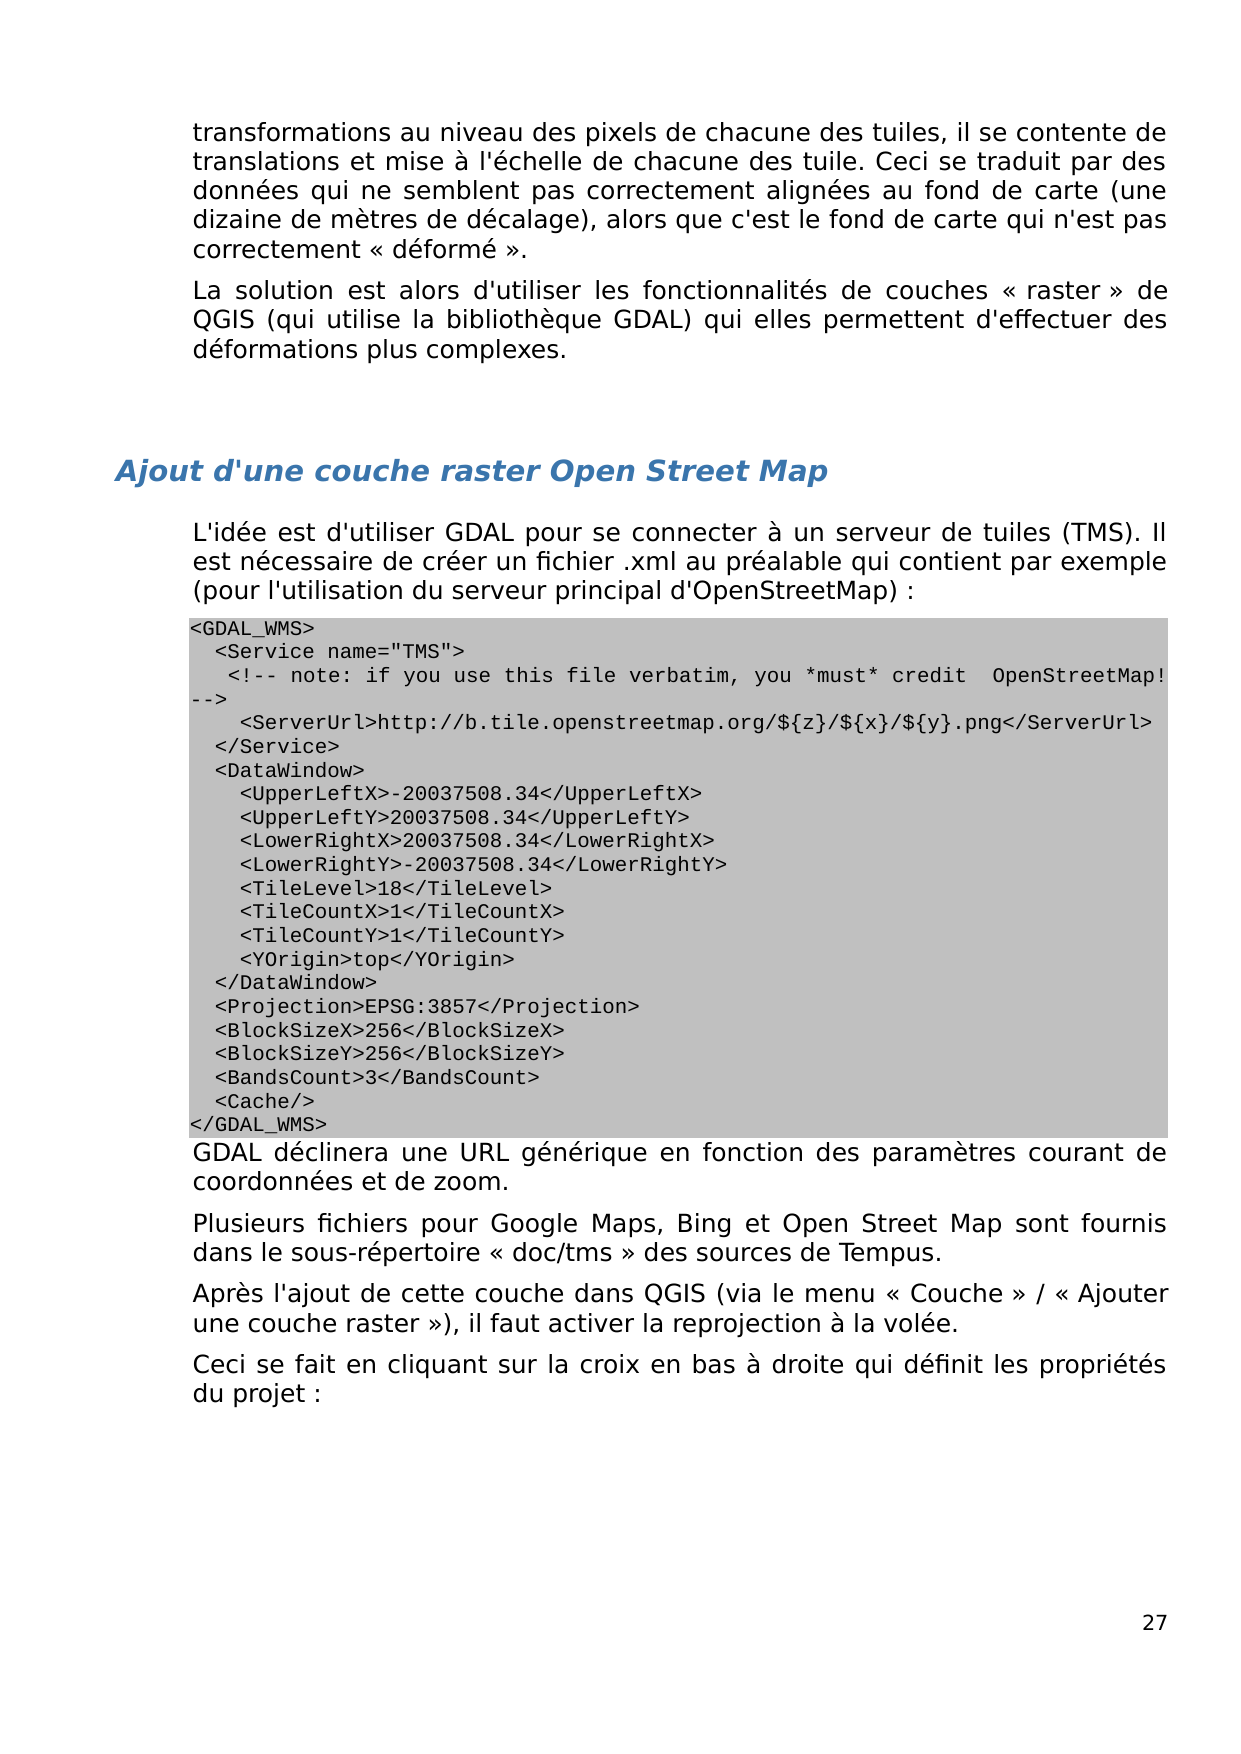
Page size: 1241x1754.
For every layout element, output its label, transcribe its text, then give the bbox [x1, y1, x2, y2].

text <GDAL_WMS> [189, 618, 1168, 641]
text <ServerUrl>http://b.tile.openstreetmap.org/${z}/${x}/${y}.png</ServerUrl> [189, 712, 1168, 736]
text transformations au niveau des pixels de chacune des tuiles, il se contente de translations et mise à l'échelle de chacune des tuile. Ceci se traduit par des données qui ne semblent pas correctement alignées au fond de carte (une dizaine de mètres de décalage), alors que c'est le fond de carte qui n'est pas correctement « déformé ». [192, 118, 1168, 264]
text <YOrigin>top</YOrigin> [189, 949, 1168, 972]
text <LowerRightX>20037508.34</LowerRightX> [189, 831, 1168, 854]
text <UpperLeftY>20037508.34</UpperLeftY> [189, 807, 1168, 831]
text <Cache/> [189, 1091, 1168, 1114]
text <BlockSizeX>256</BlockSizeX> [189, 1020, 1168, 1043]
text <Projection>EPSG:3857</Projection> [189, 996, 1168, 1020]
text Après l'ajout de cette couche dans QGIS (via le menu « Couche » / « Ajouter une couche raster »), il faut activer la reprojection à la volée. [192, 1279, 1168, 1338]
text <BandsCount>3</BandsCount> [189, 1067, 1168, 1091]
text <TileLevel>18</TileLevel> [189, 878, 1168, 901]
text </Service> [189, 736, 1168, 759]
text </DataWindow> [189, 972, 1168, 996]
text <DataWindow> [189, 759, 1168, 783]
text <Service name="TMS"> [189, 641, 1168, 665]
text <TileCountY>1</TileCountY> [189, 925, 1168, 949]
text <BlockSizeY>256</BlockSizeY> [189, 1043, 1168, 1067]
text </GDAL_WMS> [189, 1114, 1168, 1138]
text <!-- note: if you use this file verbatim, you *must* credit OpenStreetMap! --> [189, 665, 1168, 712]
text <UpperLeftX>-20037508.34</UpperLeftX> [189, 783, 1168, 807]
text Plusieurs fichiers pour Google Maps, Bing et Open Street Map sont fournis dans le sous-répertoire « doc/tms » des sources de Tempus. [192, 1209, 1168, 1267]
subtitle Ajout d'une couche raster Open Street Map [116, 454, 1168, 488]
text GDAL déclinera une URL générique en fonction des paramètres courant de coordonnées et de zoom. [192, 1138, 1168, 1196]
text Ceci se fait en cliquant sur la croix en bas à droite qui définit les propriétés du projet : [192, 1350, 1168, 1409]
text <LowerRightY>-20037508.34</LowerRightY> [189, 854, 1168, 878]
text La solution est alors d'utiliser les fonctionnalités de couches « raster » de QGIS (qui utilise la bibliothèque GDAL) qui elles permettent d'effectuer des déformations plus complexes. [192, 276, 1168, 364]
text <TileCountX>1</TileCountX> [189, 901, 1168, 925]
text L'idée est d'utiliser GDAL pour se connecter à un serveur de tuiles (TMS). Il est nécessaire de créer un fichier .xml au préalable qui contient par exemple (pour l'utilisation du serveur principal d'OpenStreetMap) : [192, 518, 1168, 605]
